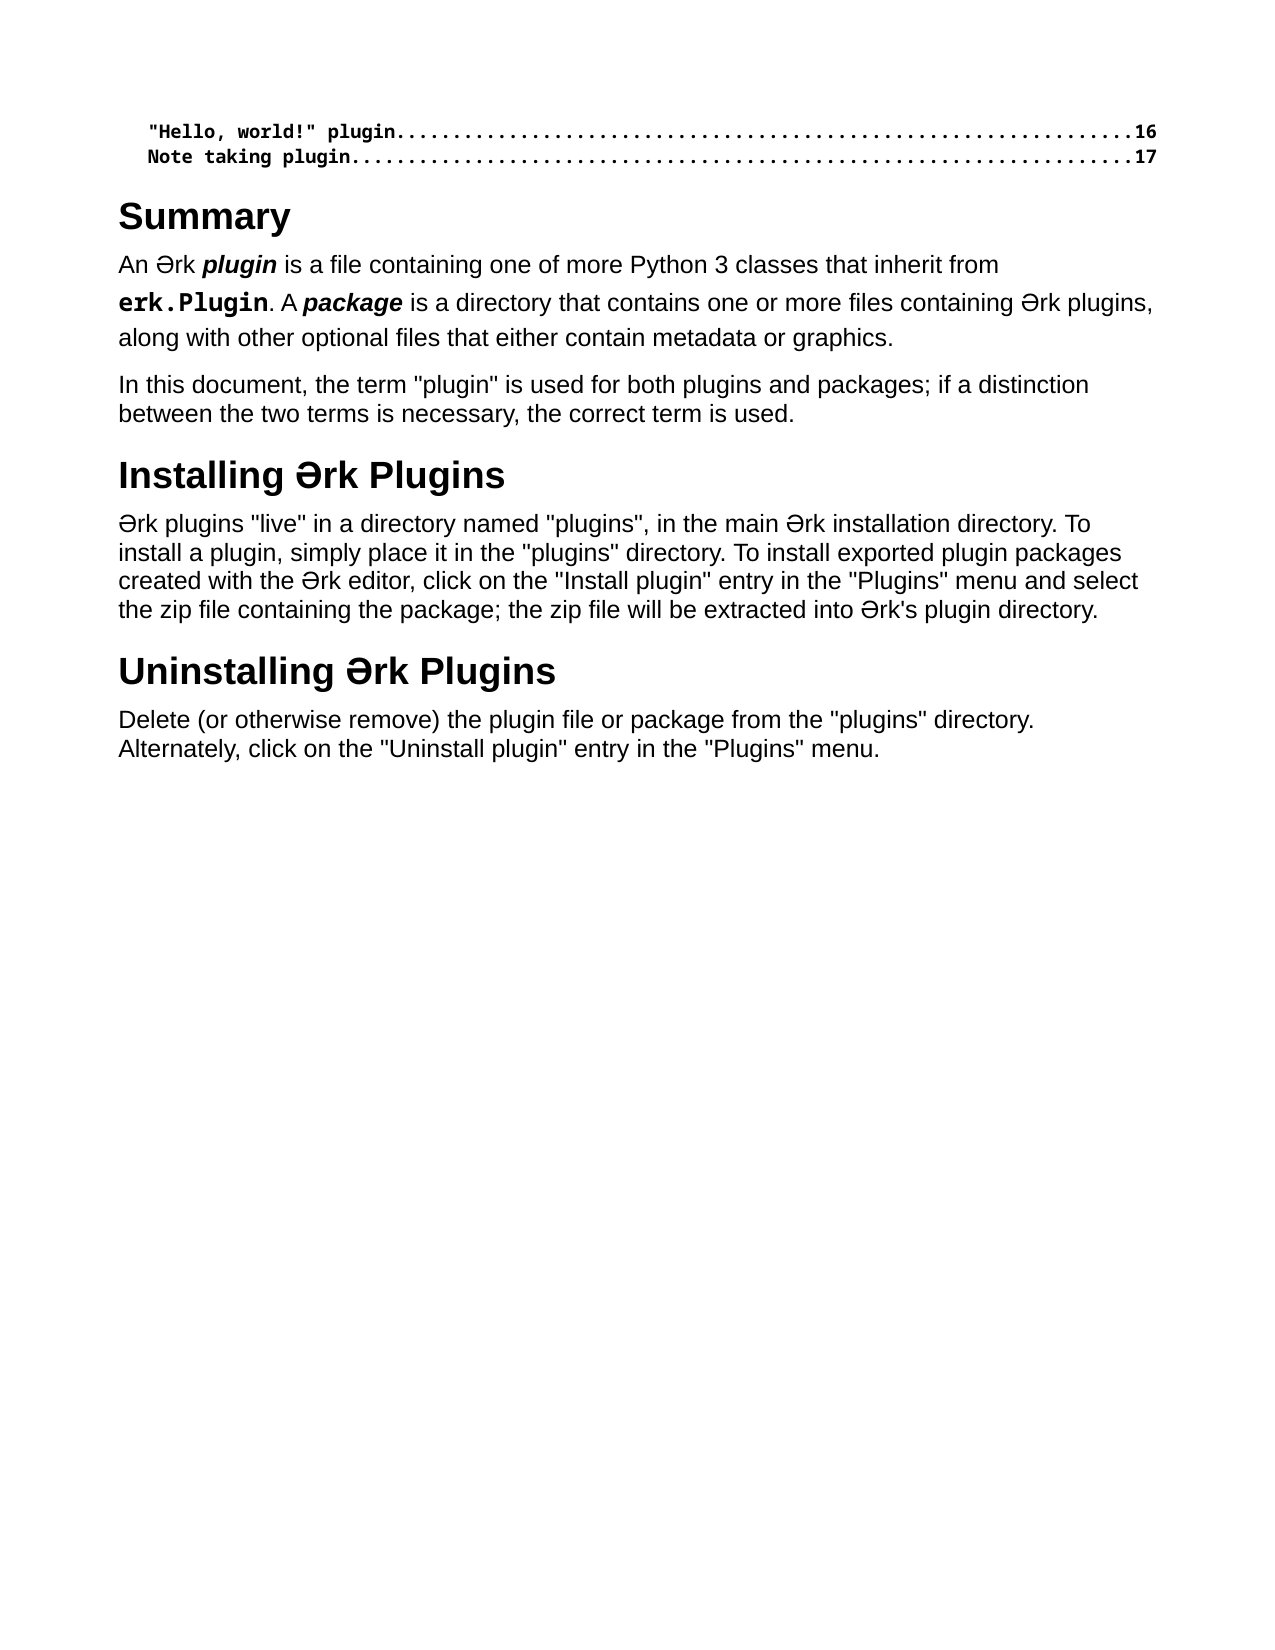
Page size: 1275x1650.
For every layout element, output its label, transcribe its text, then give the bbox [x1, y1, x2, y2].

subtitle Installing Ərk Plugins [118, 453, 1157, 496]
text Note taking plugin 17 [148, 144, 1157, 169]
subtitle Summary [118, 194, 1157, 238]
text An Ərk plugin is a file containing one of more Python 3 classes that inherit from erk.Plugin. A package is a directory that contains one or more files containing Ərk plugins, along with other optional files that either contain metadata or graphics. [118, 250, 1157, 351]
text In this document, the term "plugin" is used for both plugins and packages; if a distinction between the two terms is necessary, the correct term is used. [118, 370, 1157, 428]
subtitle Uninstalling Ərk Plugins [118, 649, 1157, 692]
text Delete (or otherwise remove) the plugin file or package from the "plugins" directory. Alternately, click on the "Uninstall plugin" entry in the "Plugins" menu. [118, 705, 1157, 762]
text "Hello, world!" plugin 16 [148, 118, 1157, 144]
text Ərk plugins "live" in a directory named "plugins", in the main Ərk installation directory. To install a plugin, simply place it in the "plugins" directory. To install exported plugin packages created with the Ərk editor, click on the "Install plugin" entry in the "Plugins" menu and select the zip file containing the package; the zip file will be extracted into Ərk's plugin directory. [118, 509, 1157, 624]
